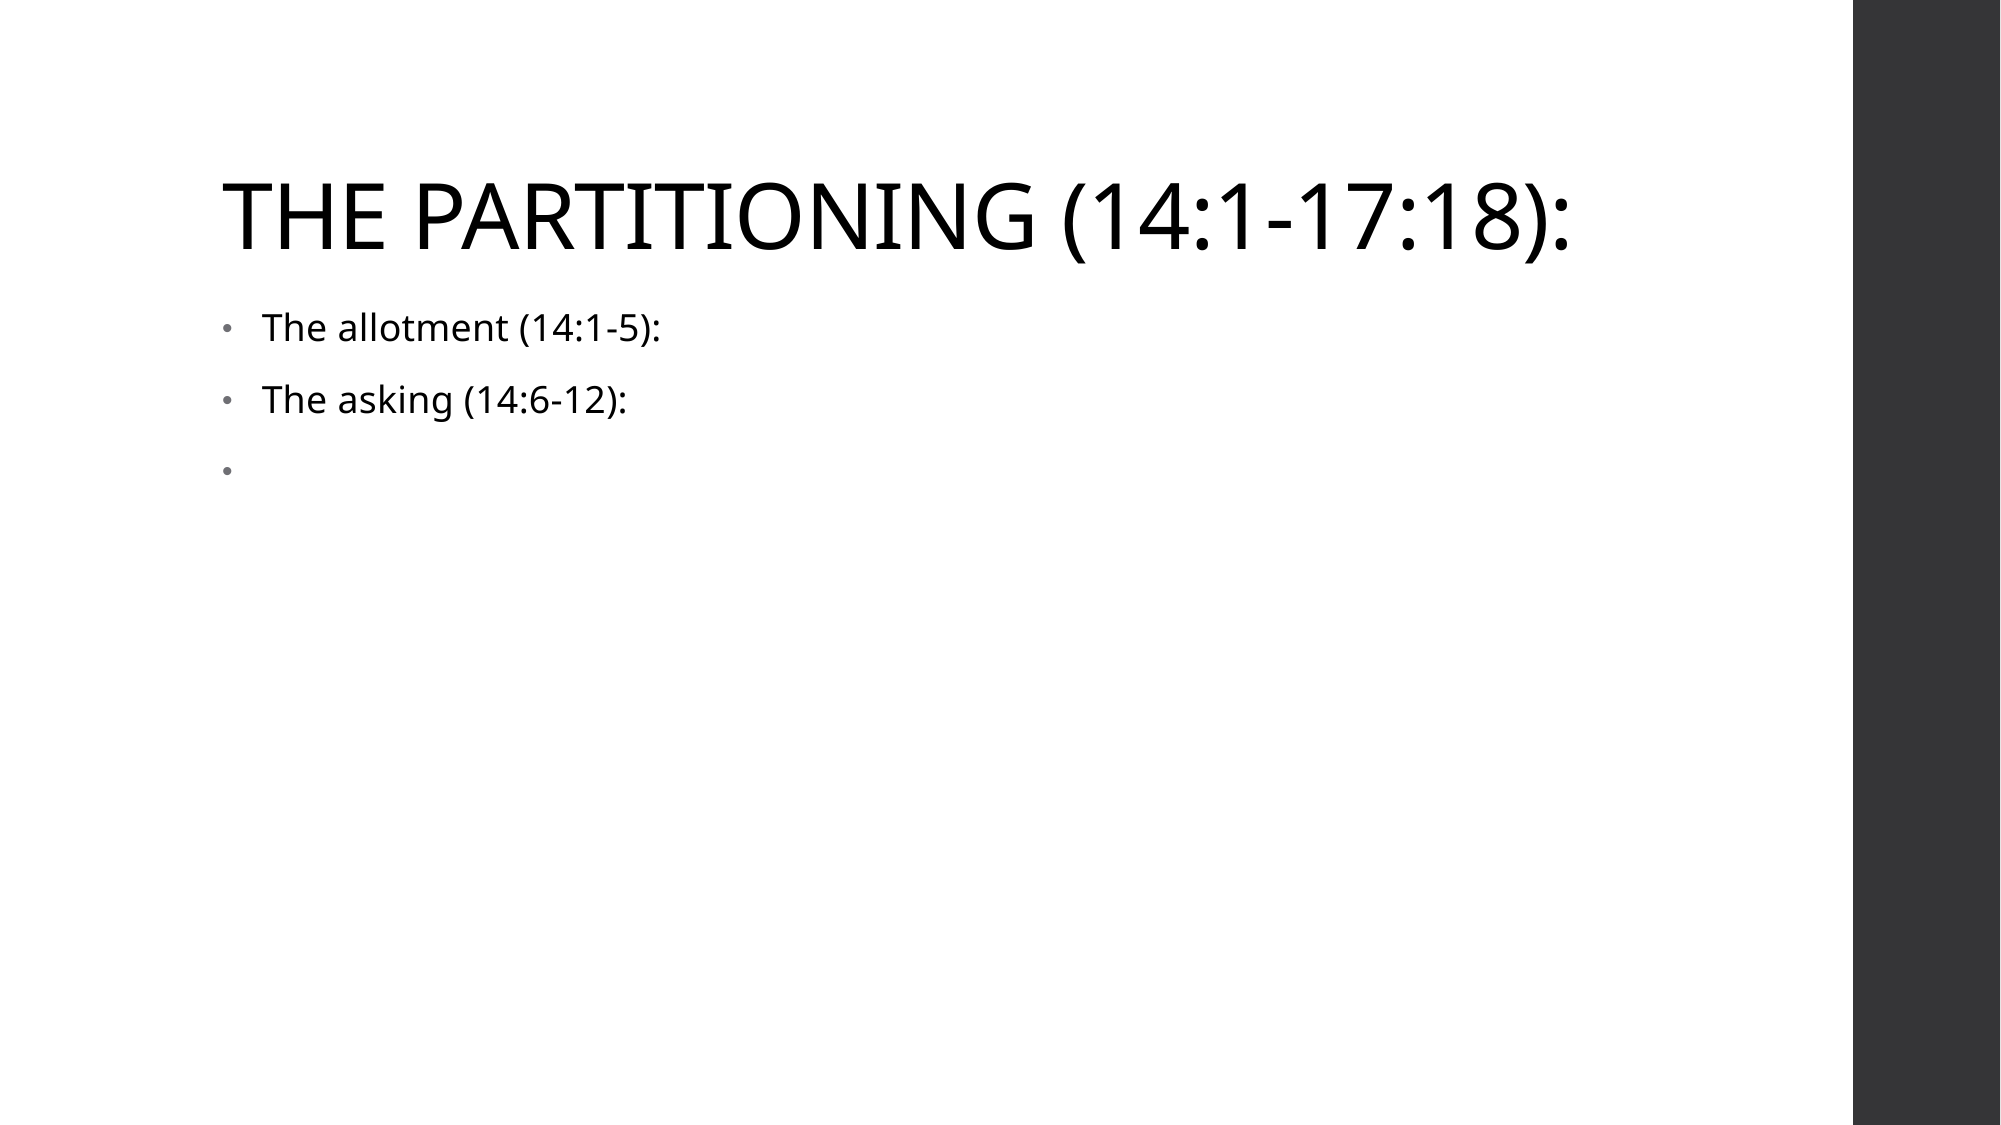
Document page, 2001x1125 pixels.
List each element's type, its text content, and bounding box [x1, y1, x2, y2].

title THE PARTITIONING (14:1-17:18): [206, 60, 1797, 278]
list The allotment (14:1-5): The asking (14:6-12): [206, 299, 1617, 1014]
